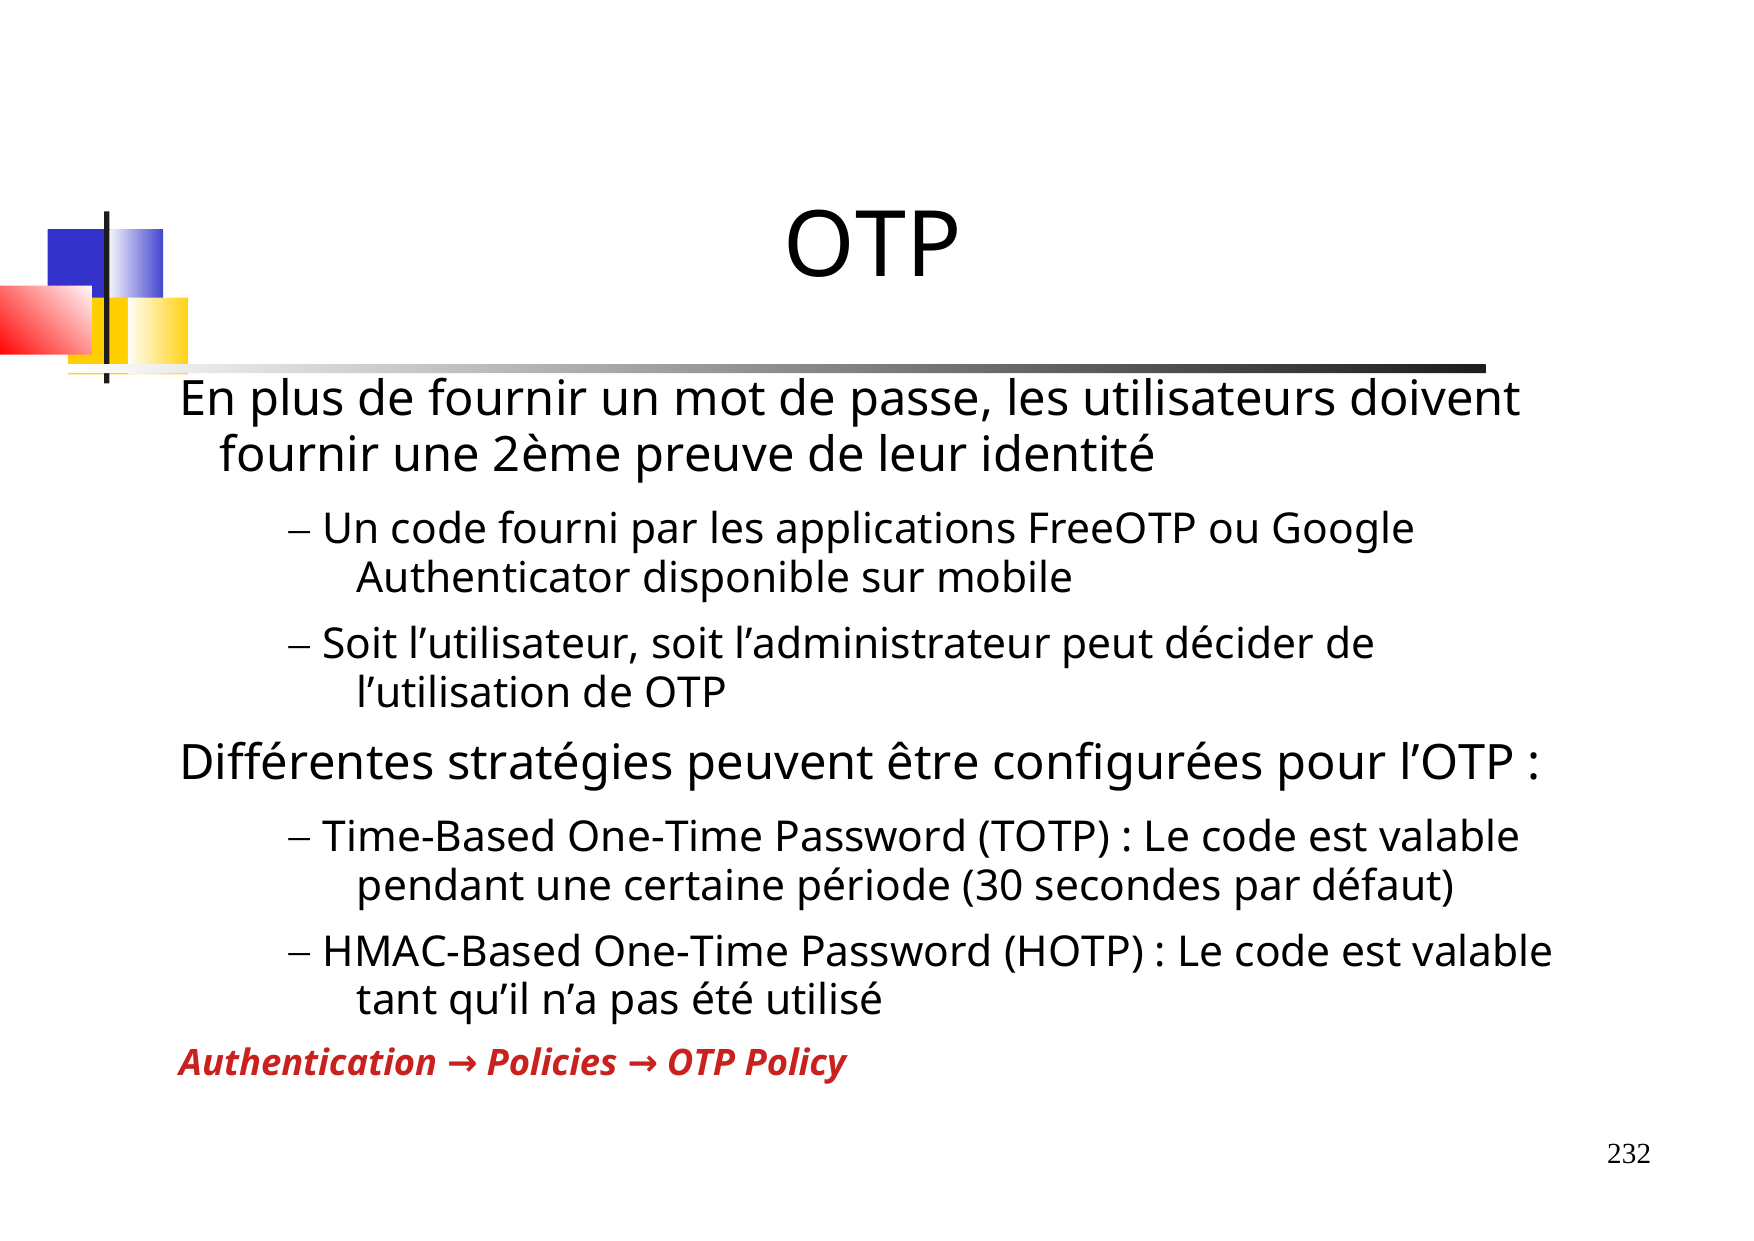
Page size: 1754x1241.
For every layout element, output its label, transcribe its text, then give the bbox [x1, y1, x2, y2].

list En plus de fournir un mot de passe, les utilisateurs doivent fournir une 2ème preuve de leur identité Un code fourni par les applications FreeOTP ou Google Authenticator disponible sur mobile Soit l’utilisateur, soit l’administrateur peut décider de l’utilisation de OTP Différentes stratégies peuvent être configurées pour l’OTP : Time-Based One-Time Password (TOTP) : Le code est valable pendant une certaine période (30 secondes par défaut) HMAC-Based One-Time Password (HOTP) : Le code est valable tant qu’il n’a pas été utilisé Authentication → Policies → OTP Policy [179, 371, 1567, 1091]
title OTP [179, 139, 1567, 351]
